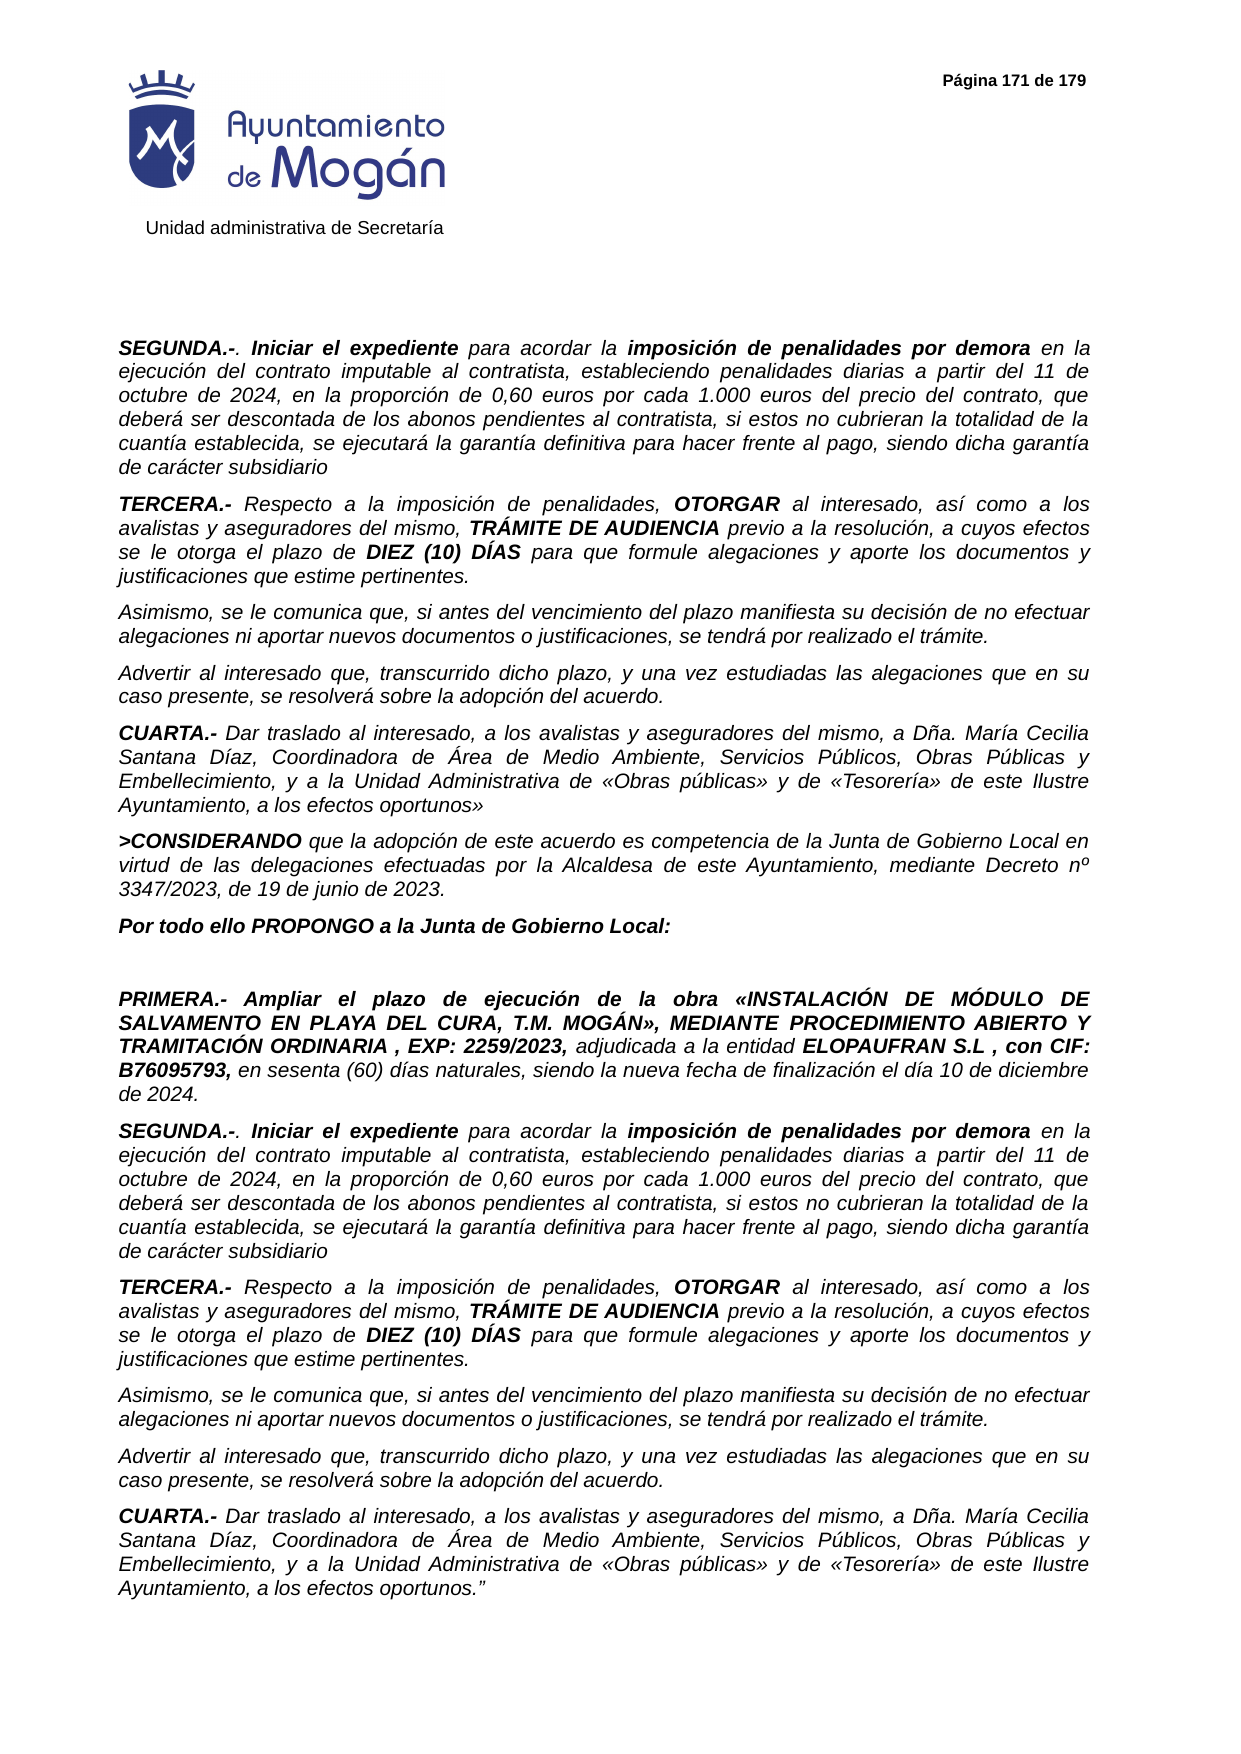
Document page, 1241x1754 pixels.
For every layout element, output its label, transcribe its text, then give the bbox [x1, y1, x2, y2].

text PRIMERA.- Ampliar el plazo de ejecución de la obra «INSTALACIÓN DE MÓDULO DE SALVAMENTO EN PLAYA DEL CURA, T.M. MOGÁN», MEDIANTE PROCEDIMIENTO ABIERTO Y TRAMITACIÓN ORDINARIA , EXP: 2259/2023, adjudicada a la entidad ELOPAUFRAN S.L , con CIF: B76095793, en sesenta (60) días naturales, siendo la nueva fecha de finalización el día 10 de diciembre de 2024. [118, 986, 1092, 1106]
picture [128, 70, 445, 206]
text TERCERA.- Respecto a la imposición de penalidades, OTORGAR al interesado, así como a los avalistas y aseguradores del mismo, TRÁMITE DE AUDIENCIA previo a la resolución, a cuyos efectos se le otorga el plazo de DIEZ (10) DÍAS para que formule alegaciones y aporte los documentos y justificaciones que estime pertinentes. [118, 492, 1092, 587]
text >CONSIDERANDO que la adopción de este acuerdo es competencia de la Junta de Gobierno Local en virtud de las delegaciones efectuadas por la Alcaldesa de este Ayuntamiento, mediante Decreto nº 3347/2023, de 19 de junio de 2023. [118, 829, 1092, 901]
text CUARTA.- Dar traslado al interesado, a los avalistas y aseguradores del mismo, a Dña. María Cecilia Santana Díaz, Coordinadora de Área de Medio Ambiente, Servicios Públicos, Obras Públicas y Embellecimiento, y a la Unidad Administrativa de «Obras públicas» y de «Tesorería» de este Ilustre Ayuntamiento, a los efectos oportunos» [118, 721, 1092, 817]
text Asimismo, se le comunica que, si antes del vencimiento del plazo manifiesta su decisión de no efectuar alegaciones ni aportar nuevos documentos o justificaciones, se tendrá por realizado el trámite. [118, 1383, 1092, 1431]
text SEGUNDA.-. Iniciar el expediente para acordar la imposición de penalidades por demora en la ejecución del contrato imputable al contratista, estableciendo penalidades diarias a partir del 11 de octubre de 2024, en la proporción de 0,60 euros por cada 1.000 euros del precio del contrato, que deberá ser descontada de los abonos pendientes al contratista, si estos no cubrieran la totalidad de la cuantía establecida, se ejecutará la garantía definitiva para hacer frente al pago, siendo dicha garantía de carácter subsidiario [118, 1119, 1092, 1262]
text TERCERA.- Respecto a la imposición de penalidades, OTORGAR al interesado, así como a los avalistas y aseguradores del mismo, TRÁMITE DE AUDIENCIA previo a la resolución, a cuyos efectos se le otorga el plazo de DIEZ (10) DÍAS para que formule alegaciones y aporte los documentos y justificaciones que estime pertinentes. [118, 1275, 1092, 1371]
text CUARTA.- Dar traslado al interesado, a los avalistas y aseguradores del mismo, a Dña. María Cecilia Santana Díaz, Coordinadora de Área de Medio Ambiente, Servicios Públicos, Obras Públicas y Embellecimiento, y a la Unidad Administrativa de «Obras públicas» y de «Tesorería» de este Ilustre Ayuntamiento, a los efectos oportunos.” [118, 1504, 1092, 1600]
text Por todo ello PROPONGO a la Junta de Gobierno Local: [118, 913, 1092, 937]
text Asimismo, se le comunica que, si antes del vencimiento del plazo manifiesta su decisión de no efectuar alegaciones ni aportar nuevos documentos o justificaciones, se tendrá por realizado el trámite. [118, 600, 1092, 648]
text SEGUNDA.-. Iniciar el expediente para acordar la imposición de penalidades por demora en la ejecución del contrato imputable al contratista, estableciendo penalidades diarias a partir del 11 de octubre de 2024, en la proporción de 0,60 euros por cada 1.000 euros del precio del contrato, que deberá ser descontada de los abonos pendientes al contratista, si estos no cubrieran la totalidad de la cuantía establecida, se ejecutará la garantía definitiva para hacer frente al pago, siendo dicha garantía de carácter subsidiario [118, 335, 1092, 479]
text Advertir al interesado que, transcurrido dicho plazo, y una vez estudiadas las alegaciones que en su caso presente, se resolverá sobre la adopción del acuerdo. [118, 1444, 1092, 1492]
text Advertir al interesado que, transcurrido dicho plazo, y una vez estudiadas las alegaciones que en su caso presente, se resolverá sobre la adopción del acuerdo. [118, 660, 1092, 708]
